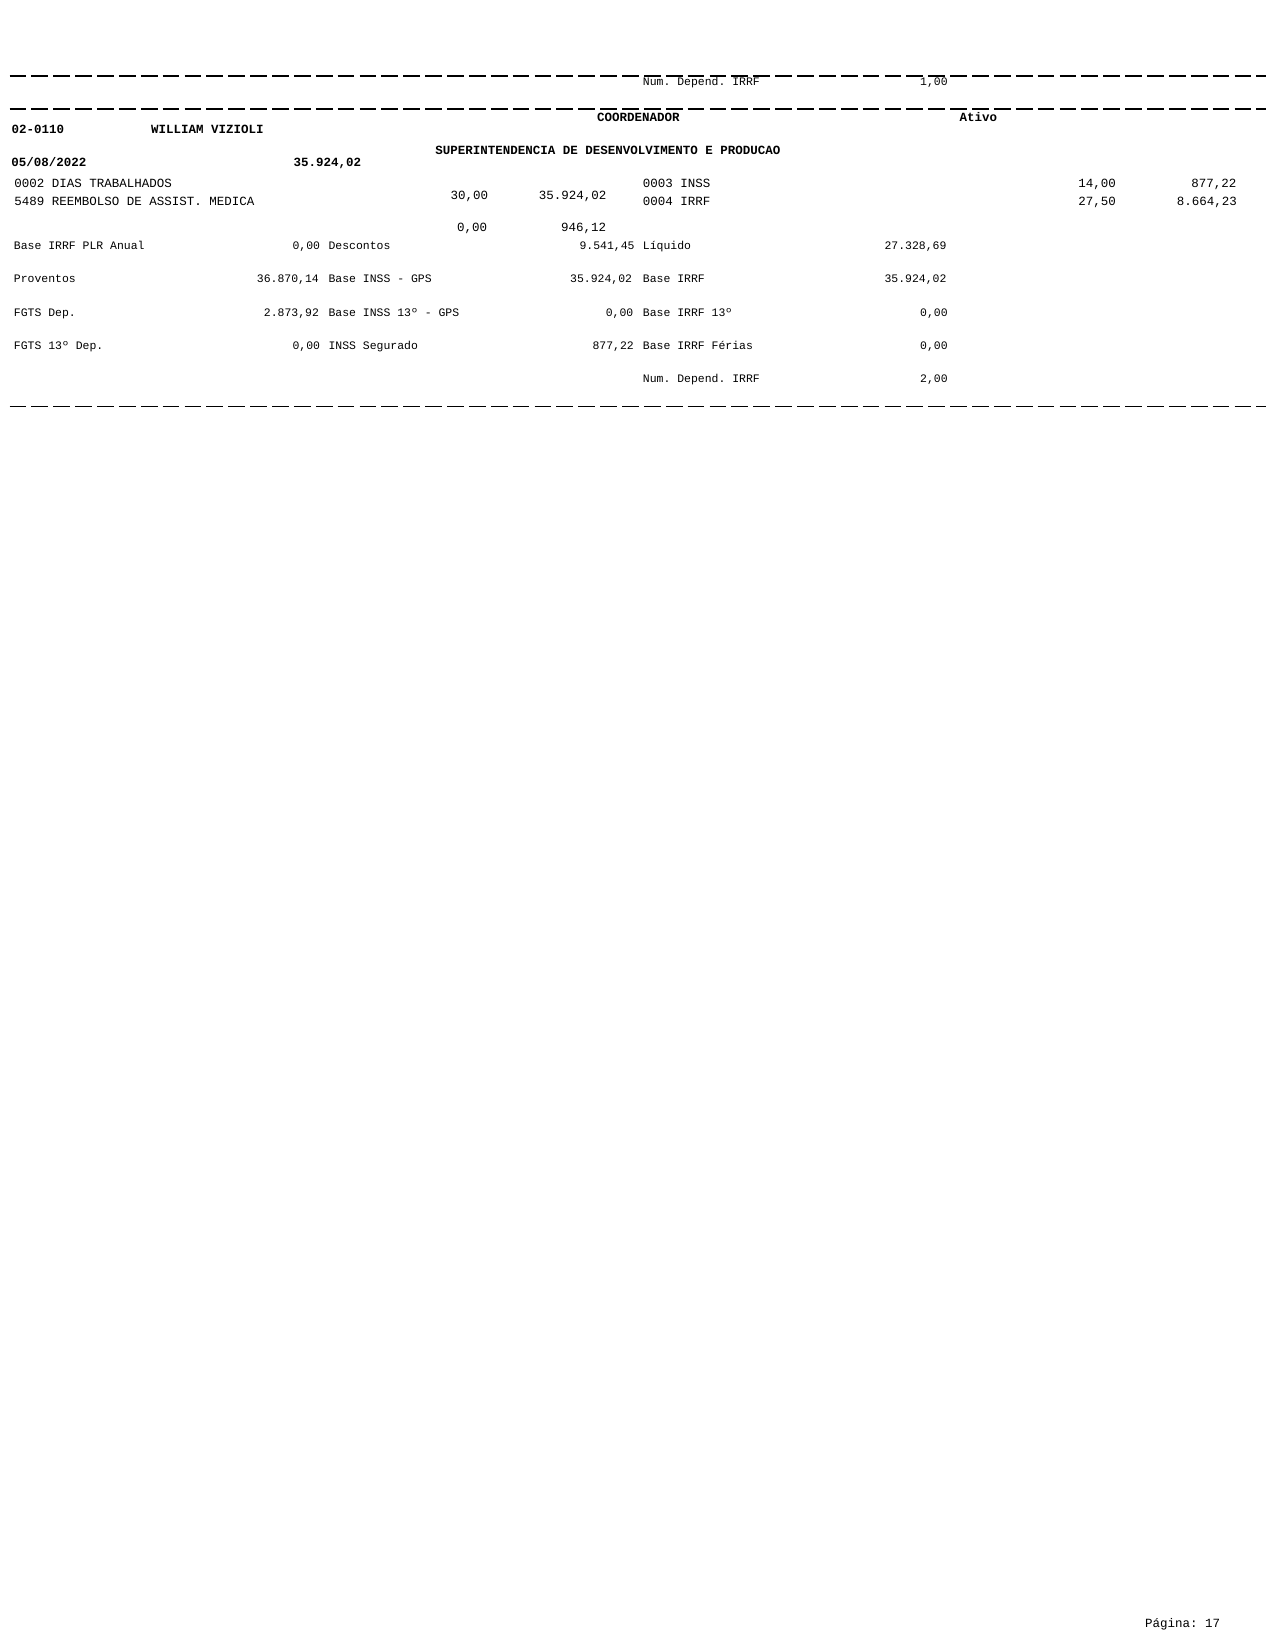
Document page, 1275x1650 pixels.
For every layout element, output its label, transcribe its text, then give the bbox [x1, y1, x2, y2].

table_cell Num. Depend. IRRF [643, 75, 884, 108]
table_cell 2,00 [884, 372, 957, 406]
table_cell [1078, 339, 1169, 372]
table_cell 877,22 8.664,23 [1169, 177, 1266, 239]
table_cell 0002 DIAS TRABALHADOS 5489 REEMBOLSO DE ASSIST. MEDICA [10, 177, 328, 239]
table_cell 1,00 [884, 75, 957, 108]
table_cell [884, 143, 957, 177]
table_cell [594, 75, 643, 108]
table_cell FGTS 13º Dep. [10, 339, 257, 372]
table_cell [1078, 143, 1169, 177]
table_cell [958, 306, 1078, 339]
table_cell [958, 239, 1078, 272]
table_cell COORDENADOR [594, 108, 884, 143]
table_cell Num. Depend. IRRF [643, 372, 884, 406]
table_cell [328, 75, 594, 108]
table_cell [1169, 239, 1266, 272]
table_cell [1169, 143, 1266, 177]
table_cell [257, 372, 328, 406]
table_cell [958, 177, 1078, 239]
table_cell [958, 339, 1078, 372]
table_cell [1169, 272, 1266, 306]
table_cell Proventos [10, 272, 257, 306]
table_cell 877,22 [570, 339, 643, 372]
table_cell 2.873,92 [257, 306, 328, 339]
table_cell Base IRRF [643, 272, 884, 306]
table_cell Base IRRF 13º [643, 306, 884, 339]
table_cell [884, 108, 957, 143]
table_cell [958, 272, 1078, 306]
table_cell [1169, 306, 1266, 339]
table_cell 30,00 35.924,02 0,00 946,12 [450, 177, 643, 239]
table_cell [1169, 339, 1266, 372]
table_cell 9.541,45 [450, 239, 643, 272]
table_cell [328, 177, 450, 239]
table_cell INSS Segurado [328, 339, 570, 372]
table_cell 14,00 27,50 [1078, 177, 1169, 239]
table_cell [1078, 272, 1169, 306]
table_cell 02-0110 WILLIAM VIZIOLI [10, 108, 594, 143]
table_cell [1169, 108, 1266, 143]
table_cell [1078, 372, 1169, 406]
table_cell Base IRRF Férias [643, 339, 884, 372]
table_cell FGTS Dep. [10, 306, 257, 339]
table_cell [1078, 75, 1169, 108]
table_cell Base INSS - GPS [328, 272, 570, 306]
table_cell 0,00 [884, 306, 957, 339]
table_cell Base INSS 13º - GPS [328, 306, 570, 339]
table_cell [10, 75, 264, 108]
table_cell [884, 177, 957, 239]
table_cell [958, 143, 1078, 177]
table_cell 0,00 [884, 339, 957, 372]
table_cell 0,00 [292, 239, 328, 272]
table_cell [1169, 372, 1266, 406]
table_cell 0,00 [257, 339, 328, 372]
table_cell [1169, 75, 1266, 108]
table_cell 35.924,02 [884, 272, 957, 306]
table_cell 36.870,14 [257, 272, 328, 306]
table_cell [570, 372, 643, 406]
table_cell 05/08/2022 35.924,02 [10, 143, 435, 177]
table_cell [10, 372, 257, 406]
table_cell [1078, 108, 1169, 143]
table_cell 27.328,69 [884, 239, 957, 272]
table_cell 0,00 [570, 306, 643, 339]
table_cell [1078, 239, 1169, 272]
table_cell [264, 75, 328, 108]
table_cell 35.924,02 [570, 272, 643, 306]
table_cell [328, 372, 570, 406]
table_cell Líquido [643, 239, 884, 272]
table_cell SUPERINTENDENCIA DE DESENVOLVIMENTO E PRODUCAO [435, 143, 884, 177]
table_cell Descontos [328, 239, 450, 272]
table_cell [958, 372, 1078, 406]
table_cell Ativo [958, 108, 1078, 143]
table_cell 0003 INSS 0004 IRRF [643, 177, 884, 239]
table_cell [1078, 306, 1169, 339]
table_cell Base IRRF PLR Anual [10, 239, 292, 272]
table_cell [958, 75, 1078, 108]
